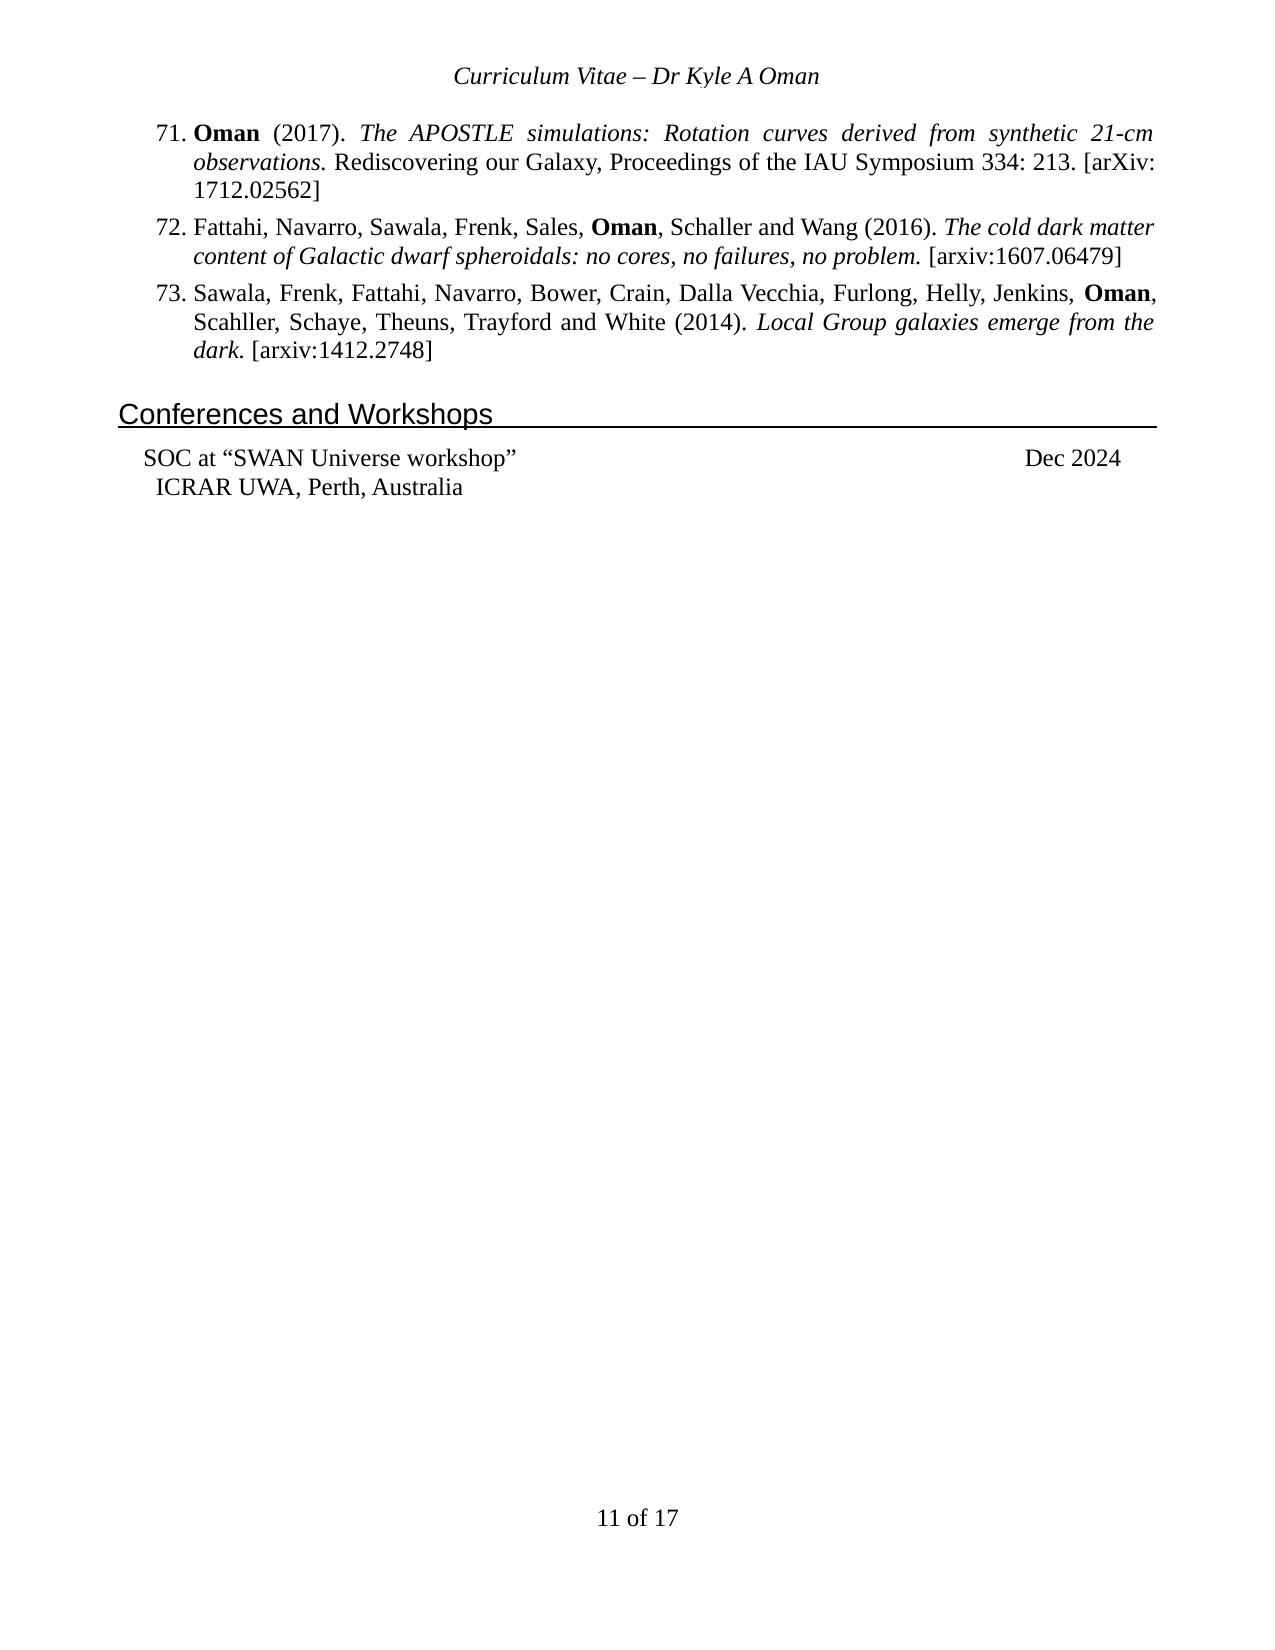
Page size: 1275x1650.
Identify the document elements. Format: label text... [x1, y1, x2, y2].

subtitle Conferences and Workshops [118, 397, 1157, 426]
list Oman (2017). The APOSTLE simulations: Rotation curves derived from synthetic 21-cm observations. Rediscovering our Galaxy, Proceedings of the IAU Symposium 334: 213. [arXiv: 1712.02562] [156, 118, 1157, 204]
list Sawala, Frenk, Fattahi, Navarro, Bower, Crain, Dalla Vecchia, Furlong, Helly, Jenkins, Oman, Scahller, Schaye, Theuns, Trayford and White (2014). Local Group galaxies emerge from the dark. [arxiv:1412.2748] [156, 278, 1157, 364]
text SOC at “SWAN Universe workshop” Dec 2024 ICRAR UWA, Perth, Australia [118, 443, 1157, 501]
list Fattahi, Navarro, Sawala, Frenk, Sales, Oman, Schaller and Wang (2016). The cold dark matter content of Galactic dwarf spheroidals: no cores, no failures, no problem. [arxiv:1607.06479] [156, 212, 1157, 270]
